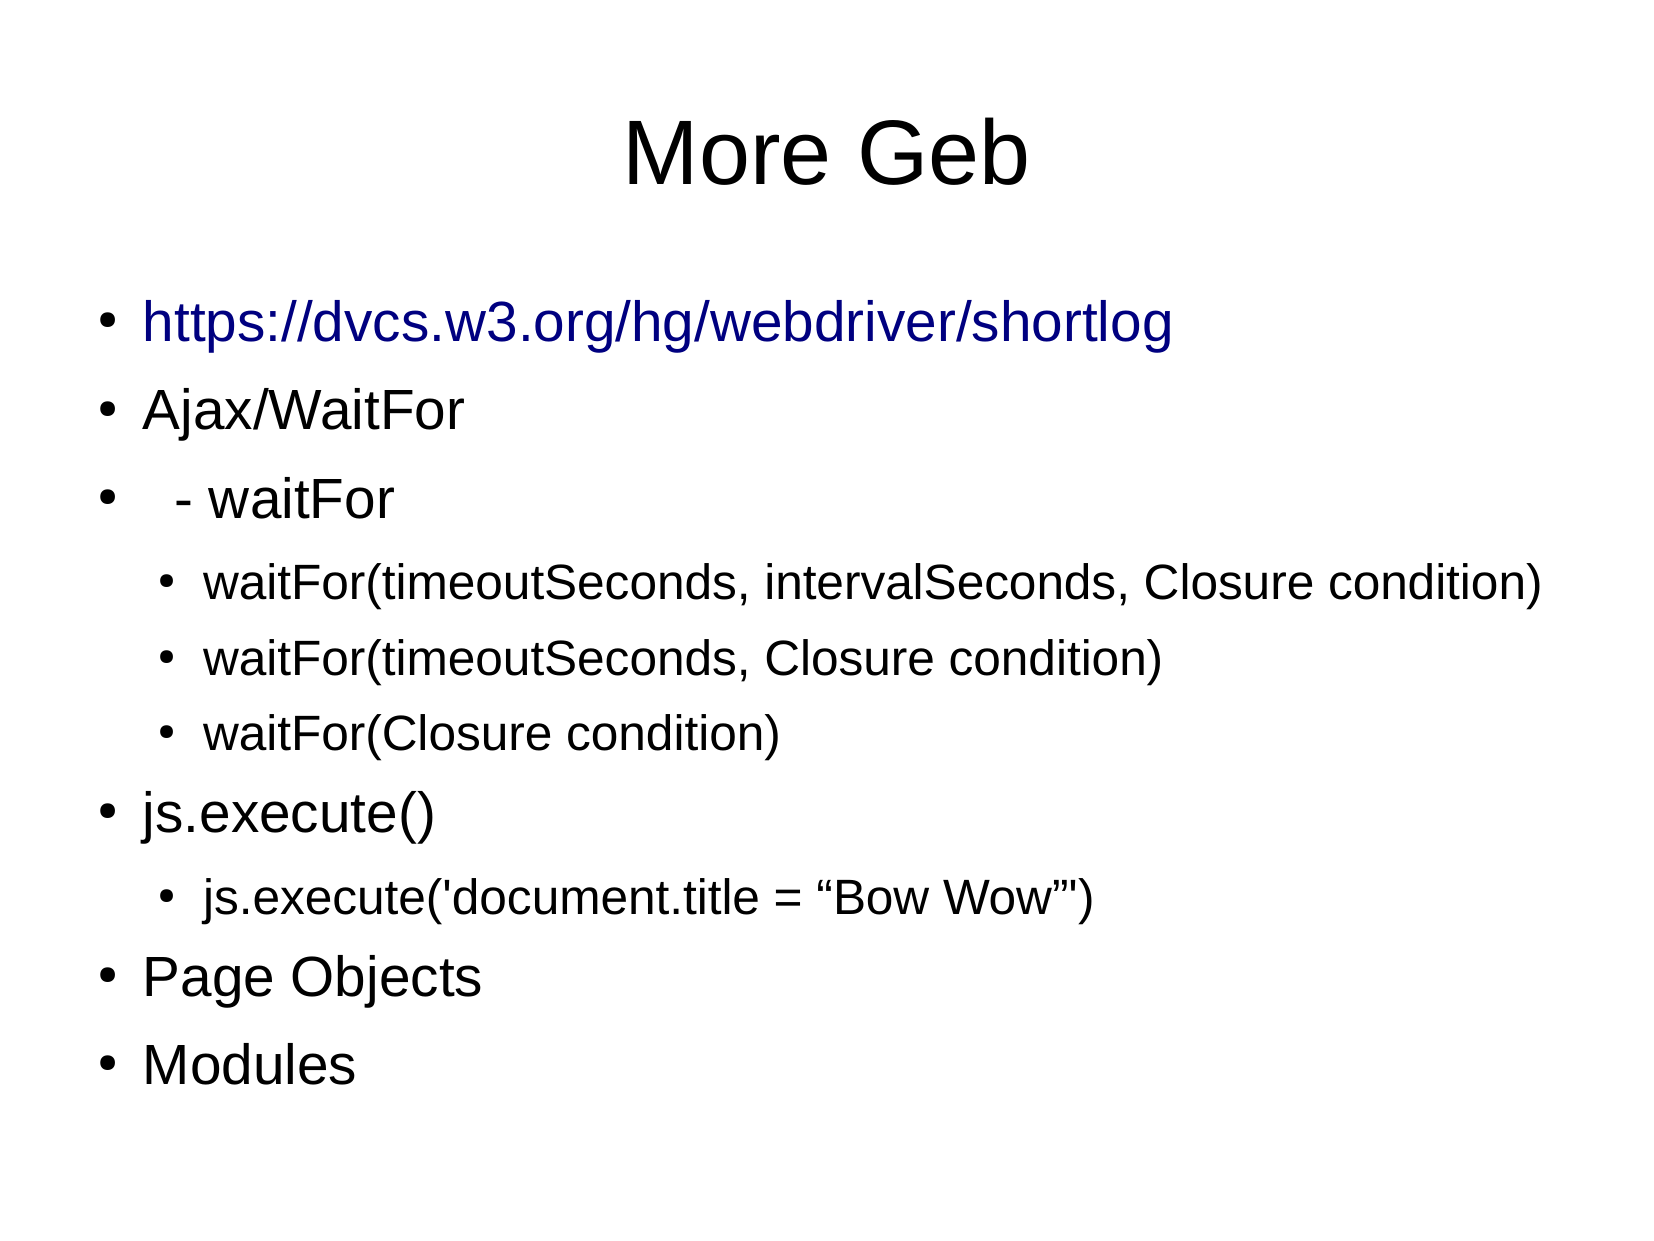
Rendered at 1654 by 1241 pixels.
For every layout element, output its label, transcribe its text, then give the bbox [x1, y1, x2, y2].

list https://dvcs.w3.org/hg/webdriver/shortlog Ajax/WaitFor - waitFor waitFor(timeoutSeconds, intervalSeconds, Closure condition) waitFor(timeoutSeconds, Closure condition) waitFor(Closure condition) js.execute() js.execute('document.title = “Bow Wow”') Page Objects Modules [82, 290, 1571, 1109]
title More Geb [82, 49, 1571, 257]
